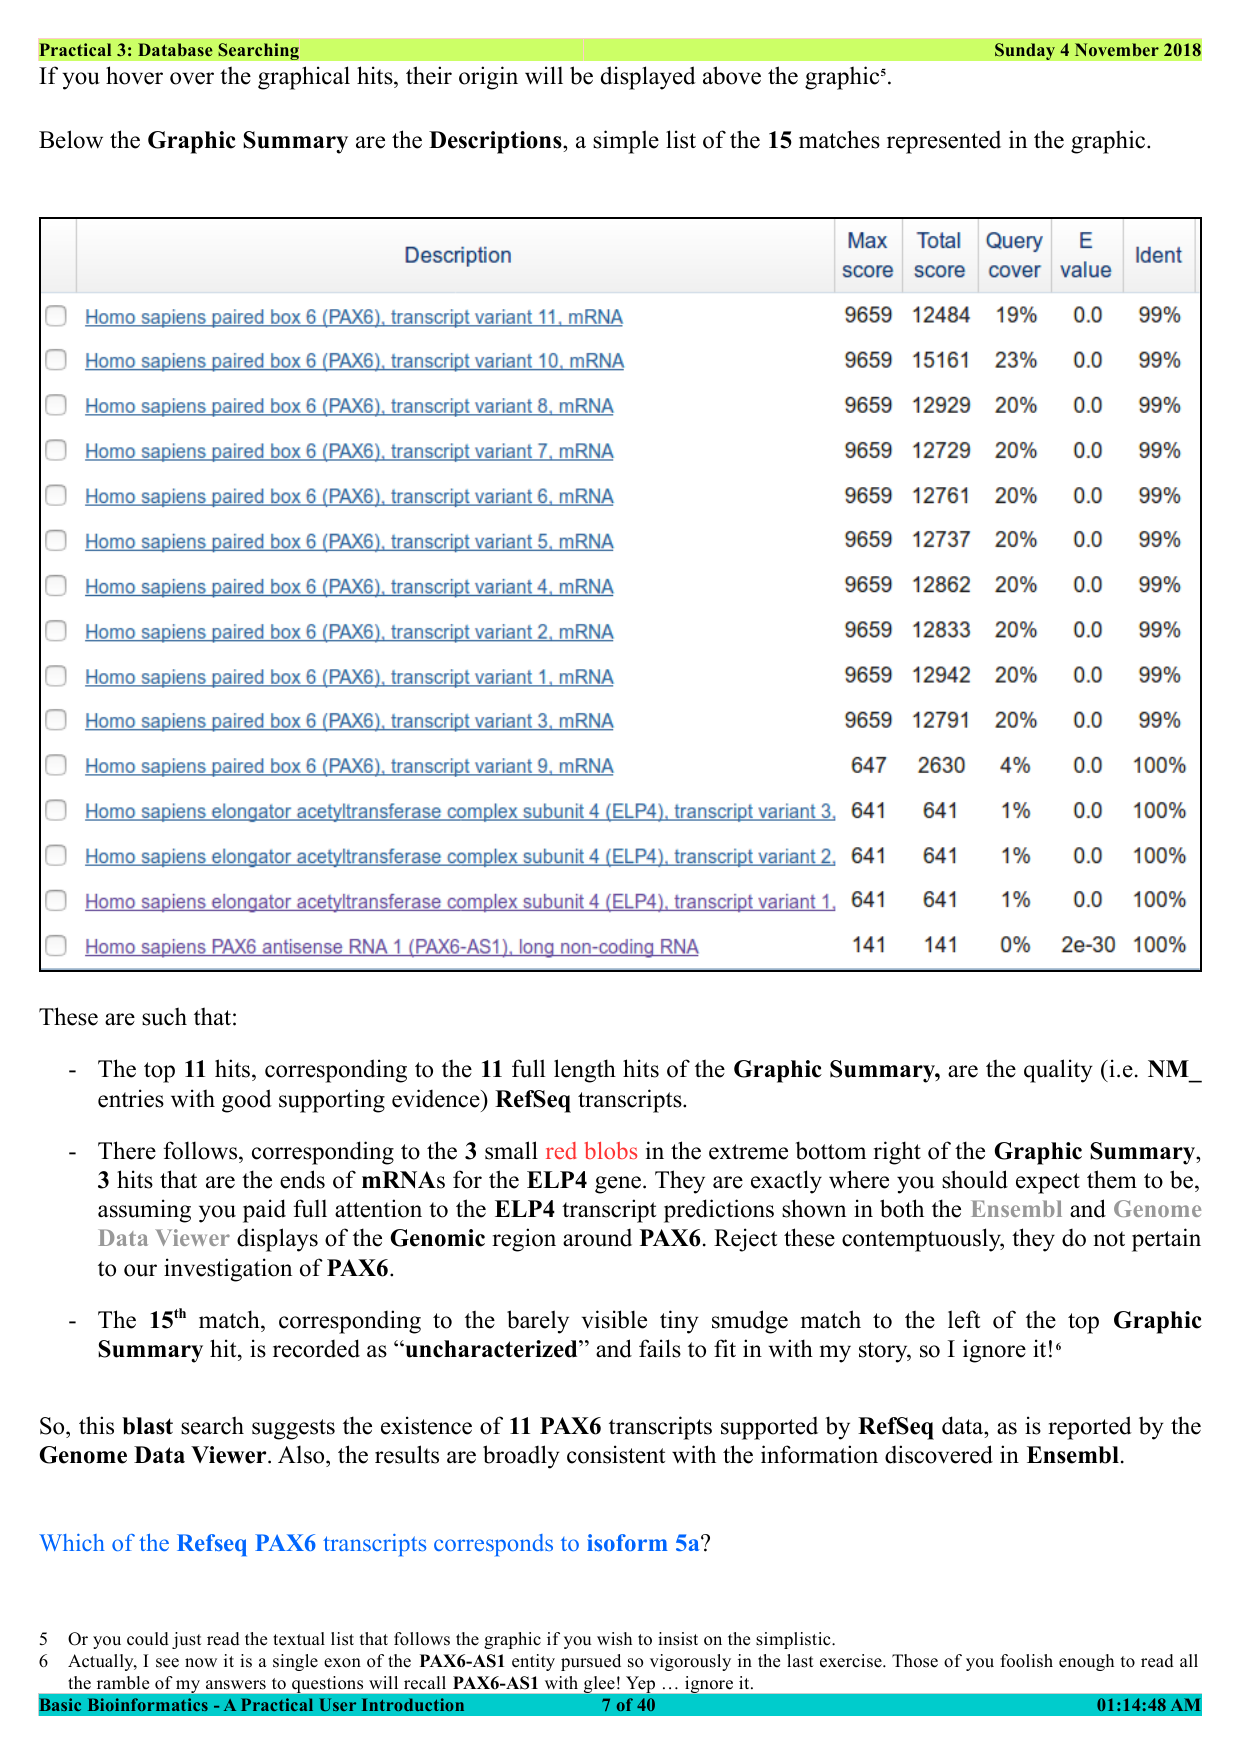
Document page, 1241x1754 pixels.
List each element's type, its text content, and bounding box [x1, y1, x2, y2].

picture [41, 219, 1200, 970]
text - There follows, corresponding to the 3 small red blobs in the extreme bottom right of the Graphic Summary, 3 hits that are the ends of mRNAs for the ELP4 gene. They are exactly where you should expect them to be, assuming you paid full attention to the ELP4 transcript predictions shown in both the Ensembl and Genome Data Viewer displays of the Genomic region around PAX6. Reject these contemptuously, they do not pertain to our investigation of PAX6. [68, 1136, 1202, 1281]
text [38, 189, 1202, 217]
text These are such that: [38, 970, 1202, 1031]
text - The top 11 hits, corresponding to the 11 full length hits of the Graphic Summary, are the quality (i.e. NM_ entries with good supporting evidence) RefSeq transcripts. [68, 1054, 1202, 1112]
text So, this blast search suggests the existence of 11 PAX6 transcripts supported by RefSeq data, as is reported by the Genome Data Viewer. Also, the results are broadly consistent with the information discovered in Ensembl. [38, 1411, 1202, 1469]
text Or you could just read the textual list that follows the graphic if you wish to insist on the simplistic. [38, 1627, 1202, 1649]
text Below the Graphic Summary are the Descriptions, a simple list of the 15 matches represented in the graphic. [38, 125, 1202, 154]
text Which of the Refseq PAX6 transcripts corresponds to isoform 5a? [38, 1528, 1202, 1557]
text Actually, I see now it is a single exon of the PAX6-AS1 entity pursued so vigorously in the last exercise. Those of you foolish enough to read all the ramble of my answers to questions will recall PAX6-AS1 with glee! Yep … ignore it. [38, 1649, 1202, 1693]
text If you hover over the graphical hits, their origin will be displayed above the graphic. [38, 61, 1202, 89]
text - The 15th match, corresponding to the barely visible tiny smudge match to the left of the top Graphic Summary hit, is recorded as “uncharacterized” and fails to fit in with my story, so I ignore it! [68, 1305, 1202, 1363]
